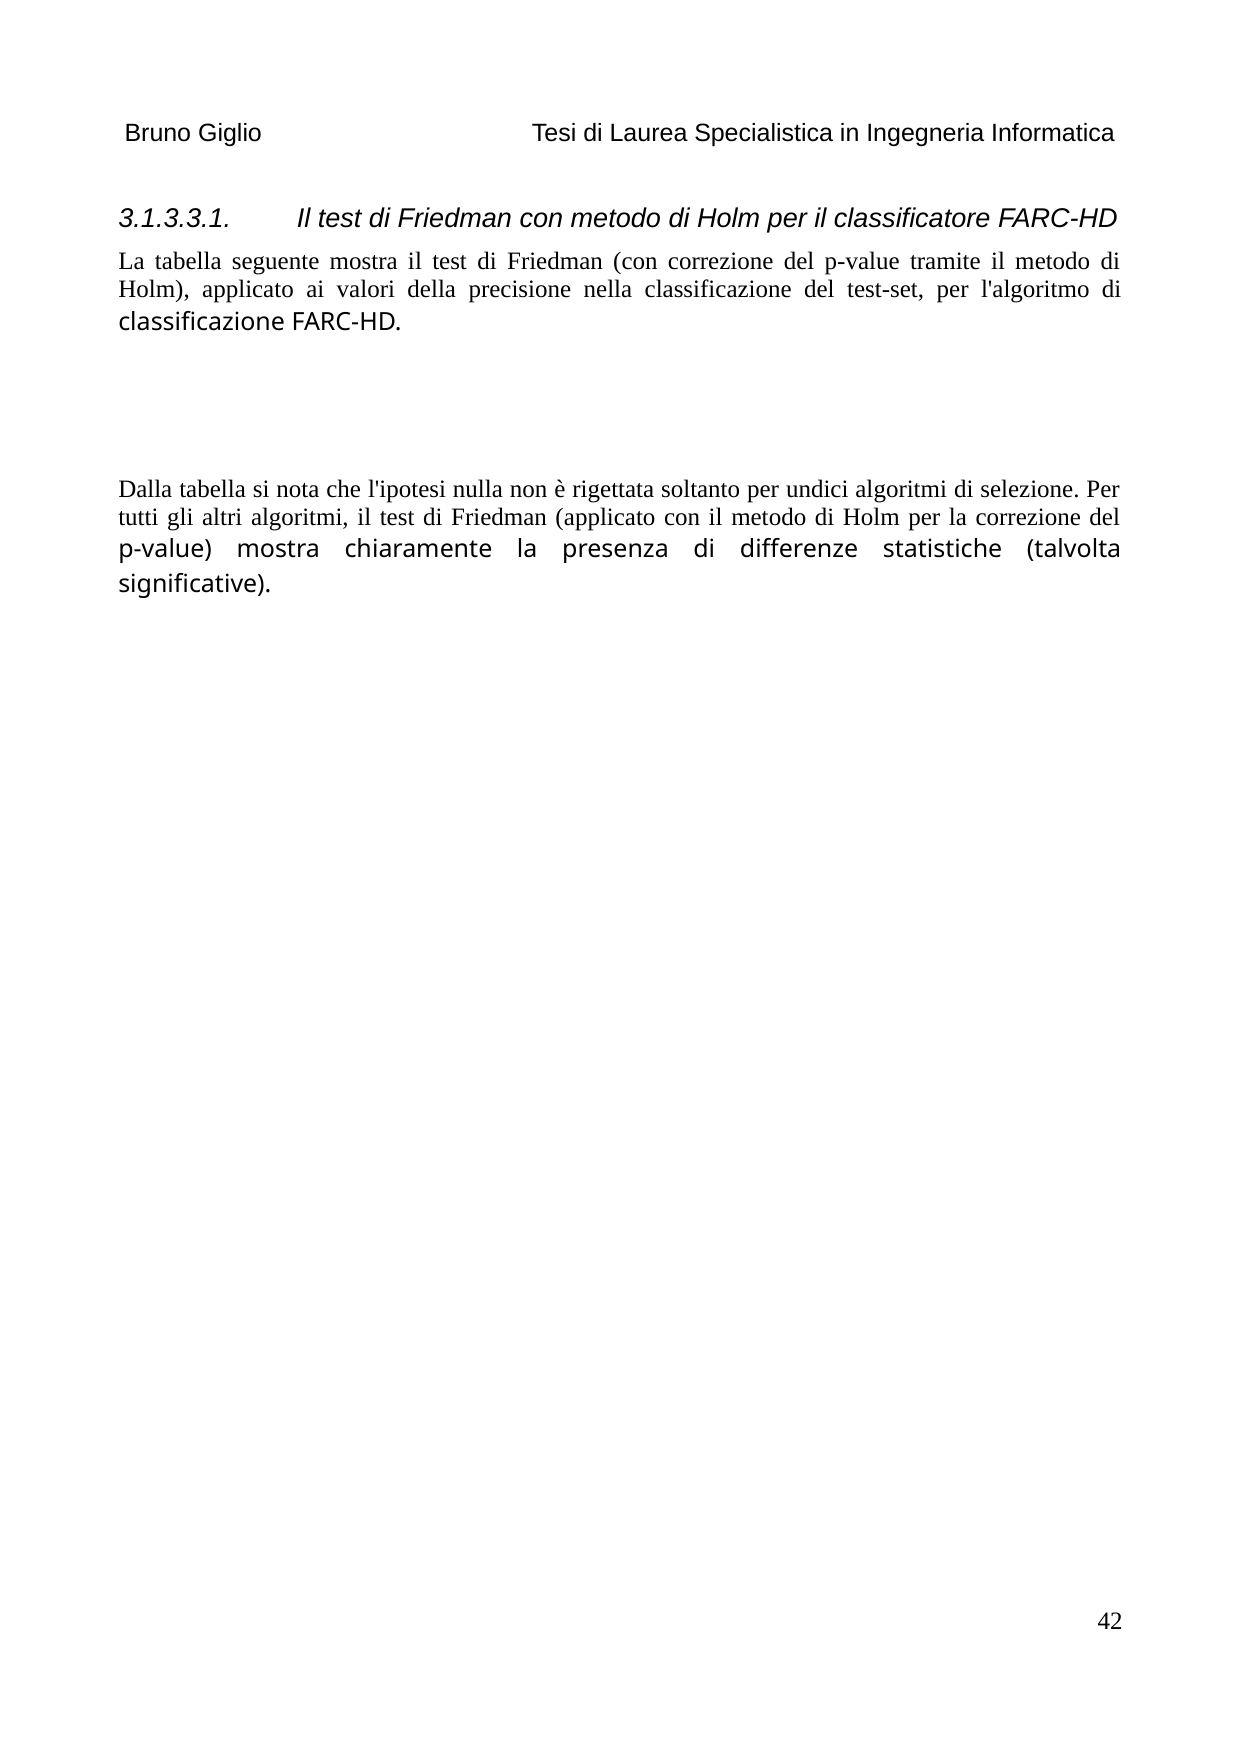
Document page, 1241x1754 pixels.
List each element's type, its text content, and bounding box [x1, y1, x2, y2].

text La tabella seguente mostra il test di Friedman (con correzione del p-value tramite il metodo di Holm), applicato ai valori della precisione nella classificazione del test-set, per l'algoritmo di classificazione FARC-HD. [118, 246, 1122, 337]
subtitle Il test di Friedman con metodo di Holm per il classificatore FARC-HD [118, 202, 1122, 233]
text Dalla tabella si nota che l'ipotesi nulla non è rigettata soltanto per undici algoritmi di selezione. Per tutti gli altri algoritmi, il test di Friedman (applicato con il metodo di Holm per la correzione del p-value) mostra chiaramente la presenza di differenze statistiche (talvolta significative). [118, 474, 1122, 599]
